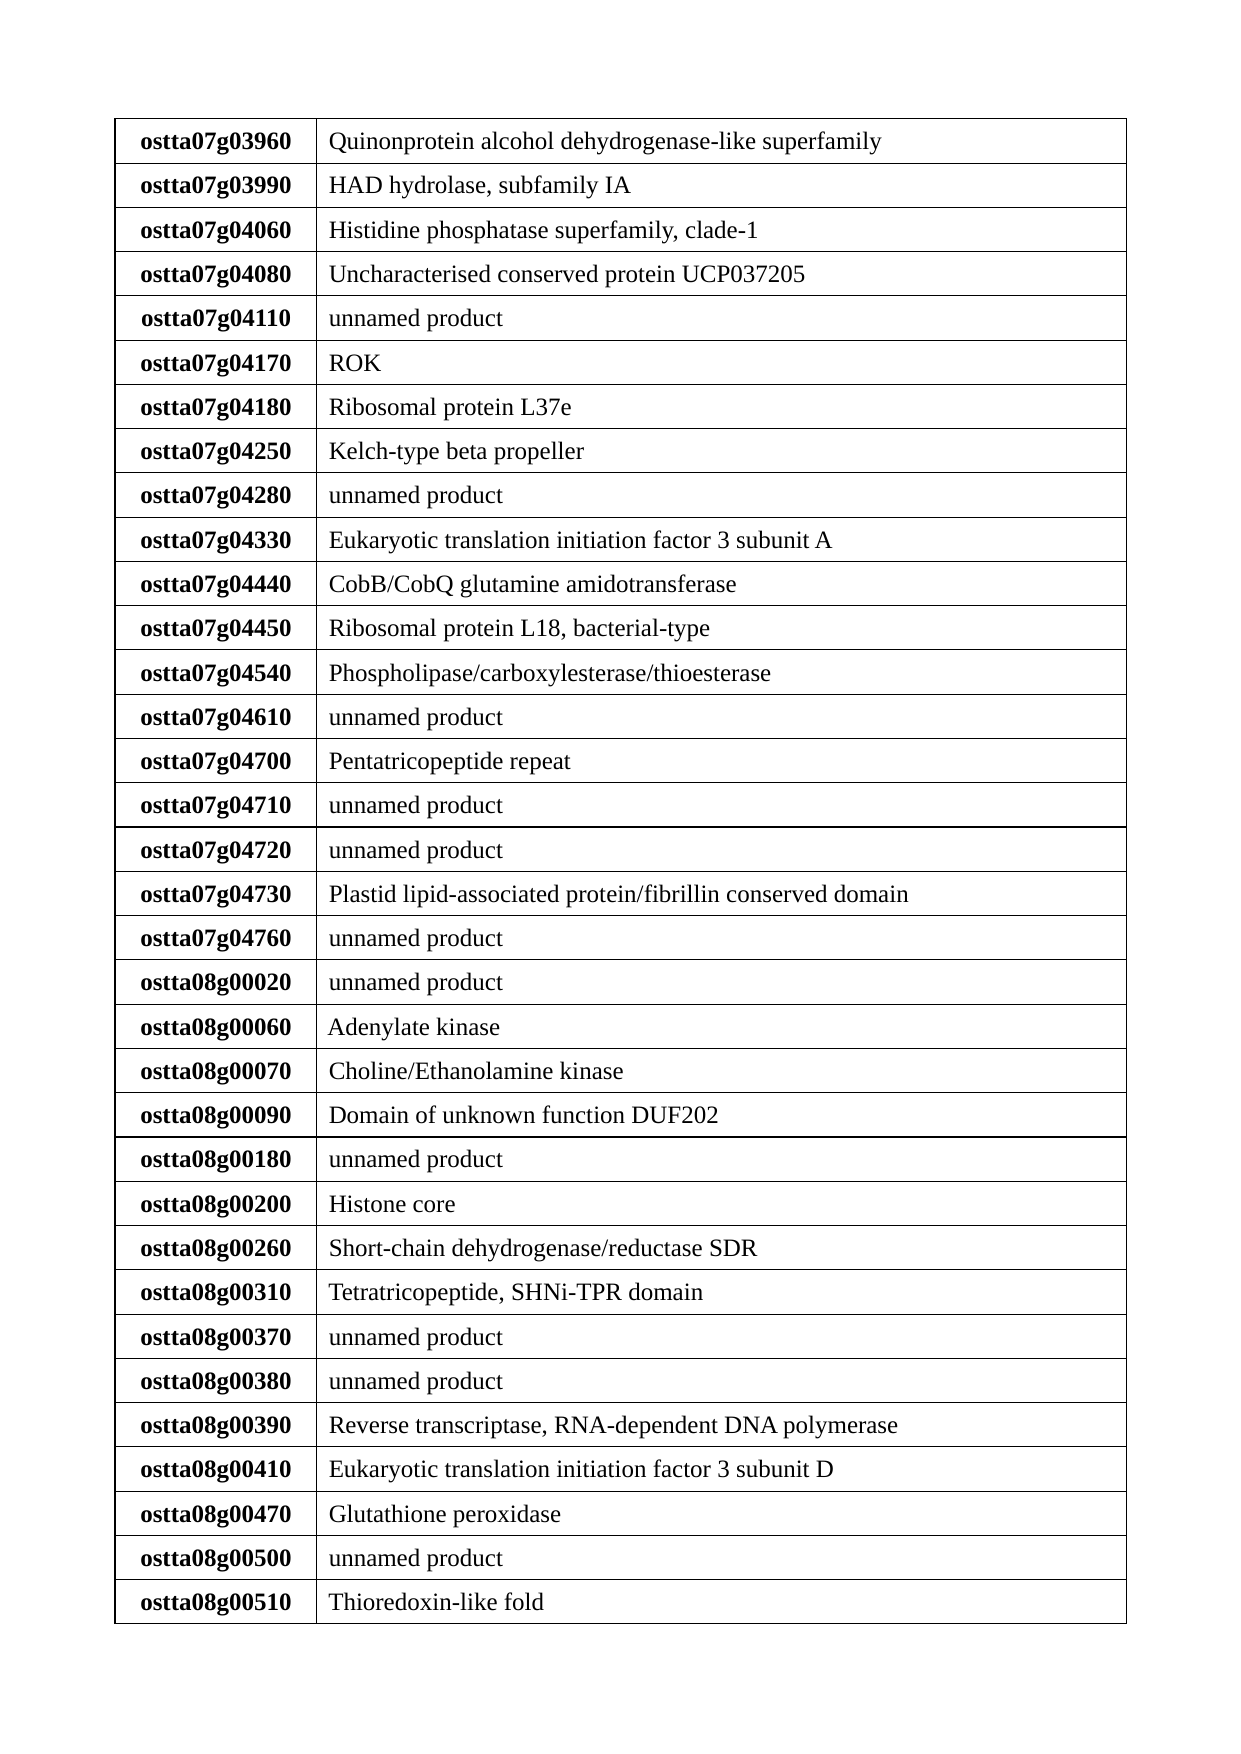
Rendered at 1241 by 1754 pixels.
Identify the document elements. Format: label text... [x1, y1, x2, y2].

table_cell unnamed product [317, 695, 1126, 738]
table_cell Glutathione peroxidase [317, 1492, 1126, 1535]
table_cell ostta07g04180 [116, 385, 316, 428]
table_cell [1127, 782, 1240, 826]
table_cell [1127, 1314, 1240, 1358]
table_cell [1127, 384, 1240, 428]
table_cell unnamed product [317, 916, 1126, 959]
table_cell Adenylate kinase [317, 1005, 1126, 1048]
table_cell Quinonprotein alcohol dehydrogenase-like superfamily [317, 119, 1126, 162]
table_cell ostta07g04170 [116, 341, 316, 384]
table_cell [1127, 428, 1240, 472]
table_cell Pentatricopeptide repeat [317, 739, 1126, 782]
table_cell Choline/Ethanolamine kinase [317, 1049, 1126, 1092]
table_cell ostta08g00260 [116, 1226, 316, 1269]
table_cell [1127, 163, 1240, 207]
table_cell ostta07g04280 [116, 473, 316, 517]
table_cell [1127, 649, 1240, 694]
table_cell ostta08g00070 [116, 1049, 316, 1092]
table_cell ostta07g04700 [116, 739, 316, 782]
table_cell [1127, 1269, 1240, 1313]
table_cell Thioredoxin-like fold [317, 1580, 1126, 1623]
table_cell ostta08g00310 [116, 1270, 316, 1313]
table_cell [1127, 1358, 1240, 1402]
table_cell [1127, 605, 1240, 649]
table_cell [1127, 1402, 1240, 1446]
table_cell ostta07g04760 [116, 916, 316, 959]
table_cell unnamed product [317, 1138, 1126, 1181]
table_cell [1127, 738, 1240, 782]
table_cell ostta08g00020 [116, 960, 316, 1003]
table_cell unnamed product [317, 296, 1126, 339]
table_cell ostta08g00090 [116, 1093, 316, 1136]
table_cell ostta08g00380 [116, 1359, 316, 1402]
table_cell ostta07g04710 [116, 783, 316, 826]
table_cell Short-chain dehydrogenase/reductase SDR [317, 1226, 1126, 1269]
table_cell ostta07g04540 [116, 650, 316, 694]
table_cell [1127, 1491, 1240, 1535]
table_cell [1127, 118, 1240, 162]
table_cell Tetratricopeptide, SHNi-TPR domain [317, 1270, 1126, 1313]
table_cell ROK [317, 341, 1126, 384]
table_cell [1127, 251, 1240, 295]
table_cell [1127, 959, 1240, 1003]
table_cell Histidine phosphatase superfamily, clade-1 [317, 208, 1126, 251]
table_cell Ribosomal protein L37e [317, 385, 1126, 428]
table_cell ostta07g03960 [116, 119, 316, 162]
table_cell ostta07g04440 [116, 562, 316, 605]
table_cell [1127, 295, 1240, 339]
table_cell unnamed product [317, 473, 1126, 517]
table_cell ostta07g04720 [116, 828, 316, 871]
table_cell [1127, 340, 1240, 384]
table_cell ostta07g03990 [116, 164, 316, 207]
table_cell ostta08g00390 [116, 1403, 316, 1446]
table_cell unnamed product [317, 1536, 1126, 1579]
table_cell [1127, 561, 1240, 605]
table_cell [1127, 871, 1240, 915]
table_cell ostta08g00470 [116, 1492, 316, 1535]
table_cell unnamed product [317, 960, 1126, 1003]
table_cell [1127, 472, 1240, 517]
table_cell Reverse transcriptase, RNA-dependent DNA polymerase [317, 1403, 1126, 1446]
table_cell ostta08g00370 [116, 1315, 316, 1358]
table_cell Kelch-type beta propeller [317, 429, 1126, 472]
table_cell HAD hydrolase, subfamily IA [317, 164, 1126, 207]
table_cell unnamed product [317, 1315, 1126, 1358]
table_cell ostta08g00510 [116, 1580, 316, 1623]
table_cell ostta07g04250 [116, 429, 316, 472]
table_cell [1127, 1579, 1240, 1623]
table_cell [1127, 1004, 1240, 1048]
table_cell ostta07g04080 [116, 252, 316, 295]
table_cell [1127, 517, 1240, 561]
table_cell [1127, 826, 1240, 871]
table_cell ostta07g04730 [116, 872, 316, 915]
table_cell ostta07g04610 [116, 695, 316, 738]
table_cell Eukaryotic translation initiation factor 3 subunit A [317, 518, 1126, 561]
table_cell [1127, 1181, 1240, 1225]
table_cell ostta08g00180 [116, 1138, 316, 1181]
table_cell unnamed product [317, 828, 1126, 871]
table_cell ostta08g00060 [116, 1005, 316, 1048]
table_cell Eukaryotic translation initiation factor 3 subunit D [317, 1447, 1126, 1491]
table_cell [1127, 1446, 1240, 1491]
table_cell [1127, 1048, 1240, 1092]
table_cell [1127, 694, 1240, 738]
table_cell Domain of unknown function DUF202 [317, 1093, 1126, 1136]
table_cell Uncharacterised conserved protein UCP037205 [317, 252, 1126, 295]
table_cell [1127, 1092, 1240, 1136]
table_cell ostta07g04330 [116, 518, 316, 561]
table_cell [1127, 1136, 1240, 1181]
table_cell unnamed product [317, 1359, 1126, 1402]
table_cell CobB/CobQ glutamine amidotransferase [317, 562, 1126, 605]
table_cell ostta08g00200 [116, 1182, 316, 1225]
table_cell ostta08g00500 [116, 1536, 316, 1579]
table_cell ostta07g04450 [116, 606, 316, 649]
table_cell ostta07g04060 [116, 208, 316, 251]
table_cell Ribosomal protein L18, bacterial-type [317, 606, 1126, 649]
table_cell ostta07g04110 [116, 296, 316, 339]
table_cell Phospholipase/carboxylesterase/thioesterase [317, 650, 1126, 694]
table_cell [1127, 915, 1240, 959]
table_cell [1127, 207, 1240, 251]
table_cell [1127, 1225, 1240, 1269]
table_cell Histone core [317, 1182, 1126, 1225]
table_cell [1127, 1535, 1240, 1579]
table_cell Plastid lipid-associated protein/fibrillin conserved domain [317, 872, 1126, 915]
table_cell ostta08g00410 [116, 1447, 316, 1491]
table_cell unnamed product [317, 783, 1126, 826]
